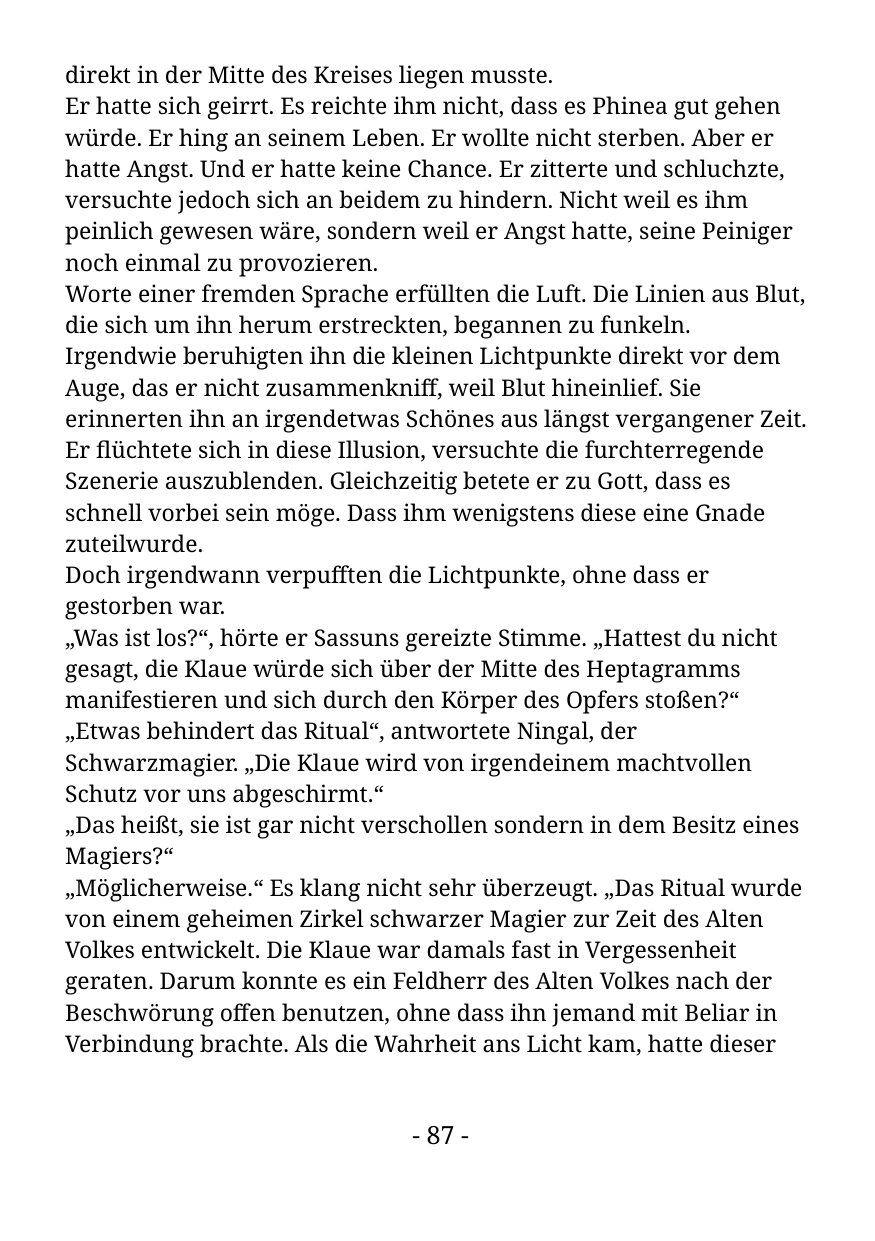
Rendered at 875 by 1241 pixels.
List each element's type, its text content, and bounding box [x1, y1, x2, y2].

text direkt in der Mitte des Kreises liegen musste. Er hatte sich geirrt. Es reichte ihm nicht, dass es Phinea gut gehen würde. Er hing an seinem Leben. Er wollte nicht sterben. Aber er hatte Angst. Und er hatte keine Chance. Er zitterte und schluchzte, versuchte jedoch sich an beidem zu hindern. Nicht weil es ihm peinlich gewesen wäre, sondern weil er Angst hatte, seine Peiniger noch einmal zu provozieren. Worte einer fremden Sprache erfüllten die Luft. Die Linien aus Blut, die sich um ihn herum erstreckten, begannen zu funkeln. Irgendwie beruhigten ihn die kleinen Lichtpunkte direkt vor dem Auge, das er nicht zusammenkniff, weil Blut hineinlief. Sie erinnerten ihn an irgendetwas Schönes aus längst vergangener Zeit. Er flüchtete sich in diese Illusion, versuchte die furchterregende Szenerie auszublenden. Gleichzeitig betete er zu Gott, dass es schnell vorbei sein möge. Dass ihm wenigstens diese eine Gnade zuteilwurde. Doch irgendwann verpufften die Lichtpunkte, ohne dass er gestorben war. „Was ist los?“, hörte er Sassuns gereizte Stimme. „Hattest du nicht gesagt, die Klaue würde sich über der Mitte des Heptagramms manifestieren und sich durch den Körper des Opfers stoßen?“ „Etwas behindert das Ritual“, antwortete Ningal, der Schwarzmagier. „Die Klaue wird von irgendeinem machtvollen Schutz vor uns abgeschirmt.“ „Das heißt, sie ist gar nicht verschollen sondern in dem Besitz eines Magiers?“ „Möglicherweise.“ Es klang nicht sehr überzeugt. „Das Ritual wurde von einem geheimen Zirkel schwarzer Magier zur Zeit des Alten Volkes entwickelt. Die Klaue war damals fast in Vergessenheit geraten. Darum konnte es ein Feldherr des Alten Volkes nach der Beschwörung offen benutzen, ohne dass ihn jemand mit Beliar in Verbindung brachte. Als die Wahrheit ans Licht kam, hatte dieser [65, 59, 809, 1059]
